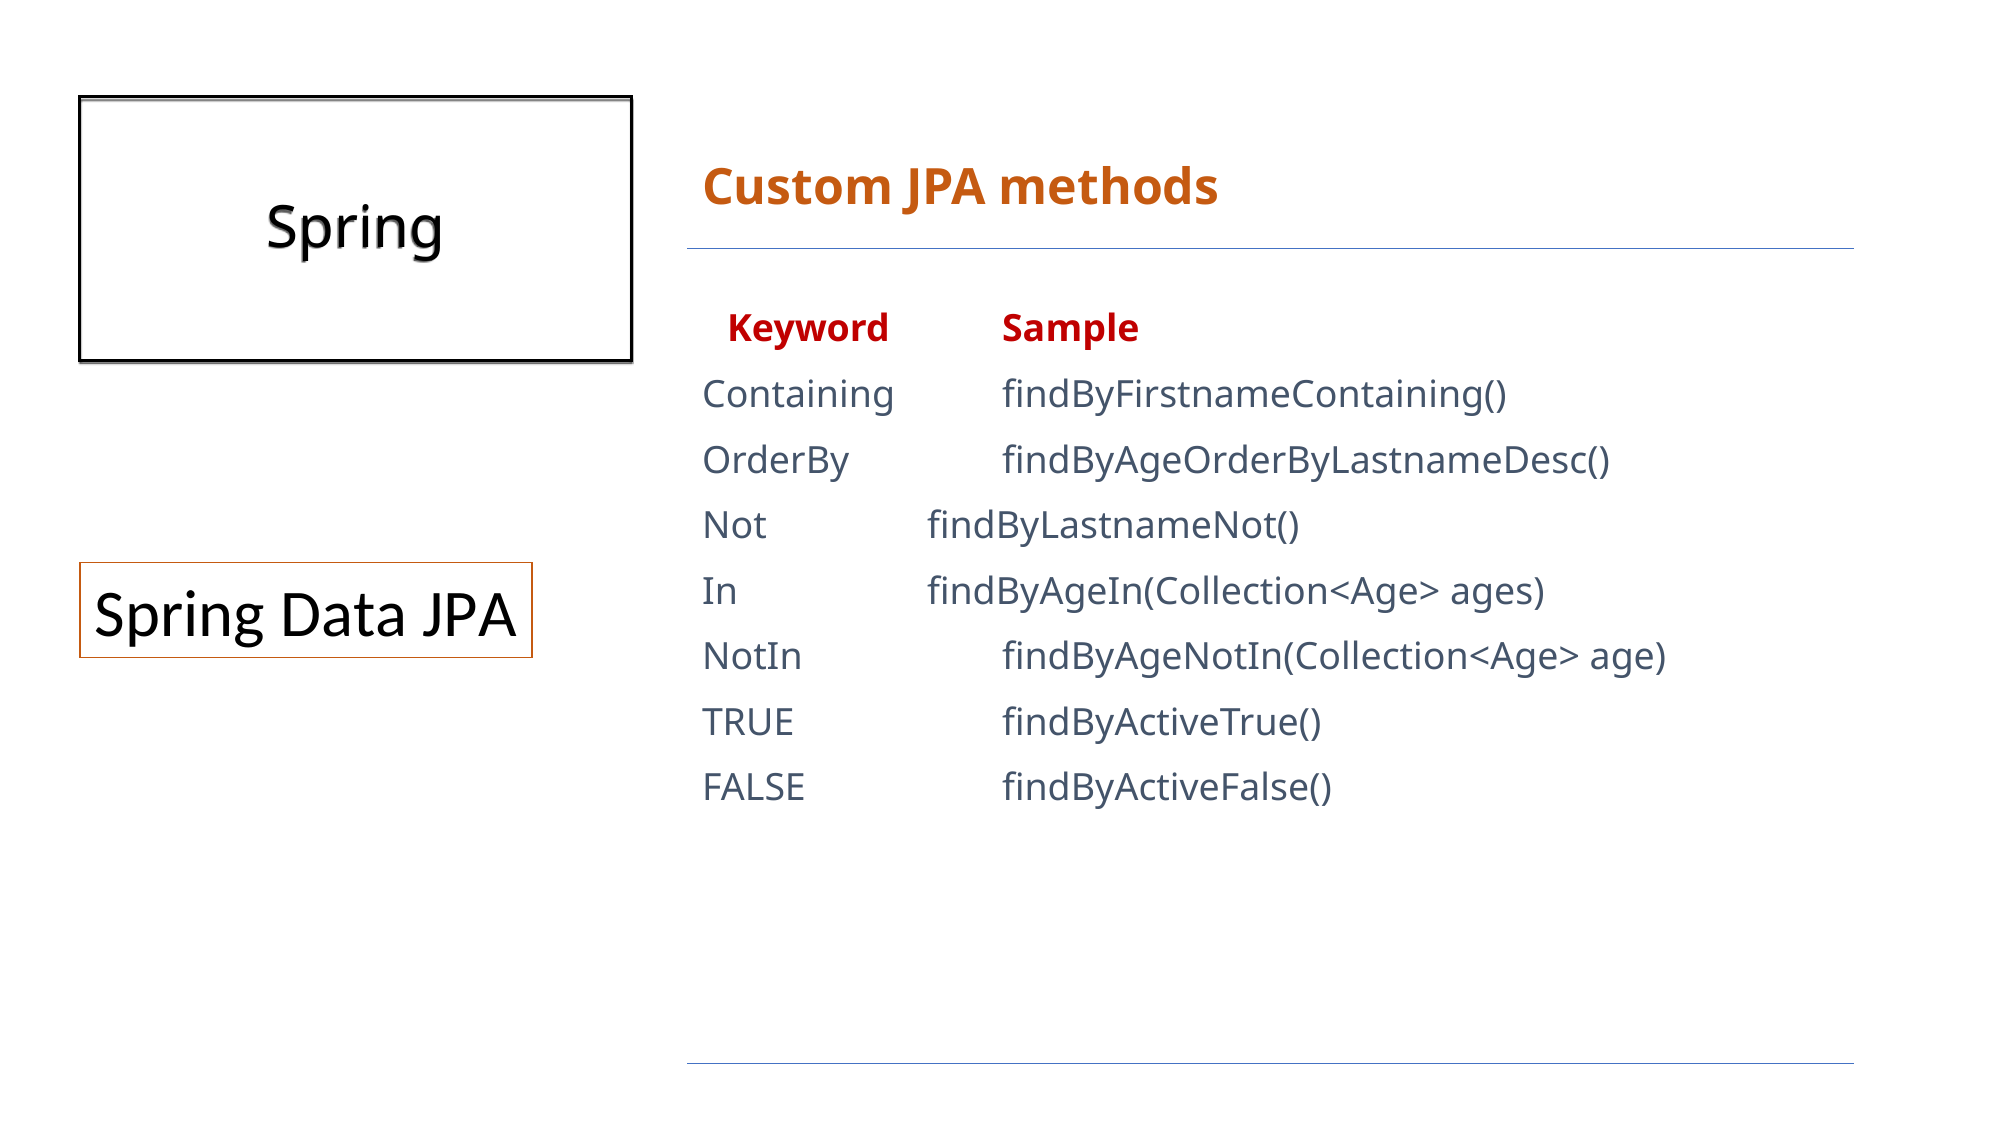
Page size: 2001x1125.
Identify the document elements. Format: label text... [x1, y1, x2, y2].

title Spring [79, 96, 632, 361]
text_box Keyword Sample Containing findByFirstnameContaining() OrderBy findByAgeOrderByLastnameDesc() Not findByLastnameNot() In findByAgeIn(Collection<Age> ages) NotIn findByAgeNotIn(Collection<Age> age) TRUE findByActiveTrue() FALSE findByActiveFalse() [687, 297, 1896, 864]
text_box Spring Data JPA [80, 562, 532, 658]
text_box Custom JPA methods [687, 147, 1687, 224]
